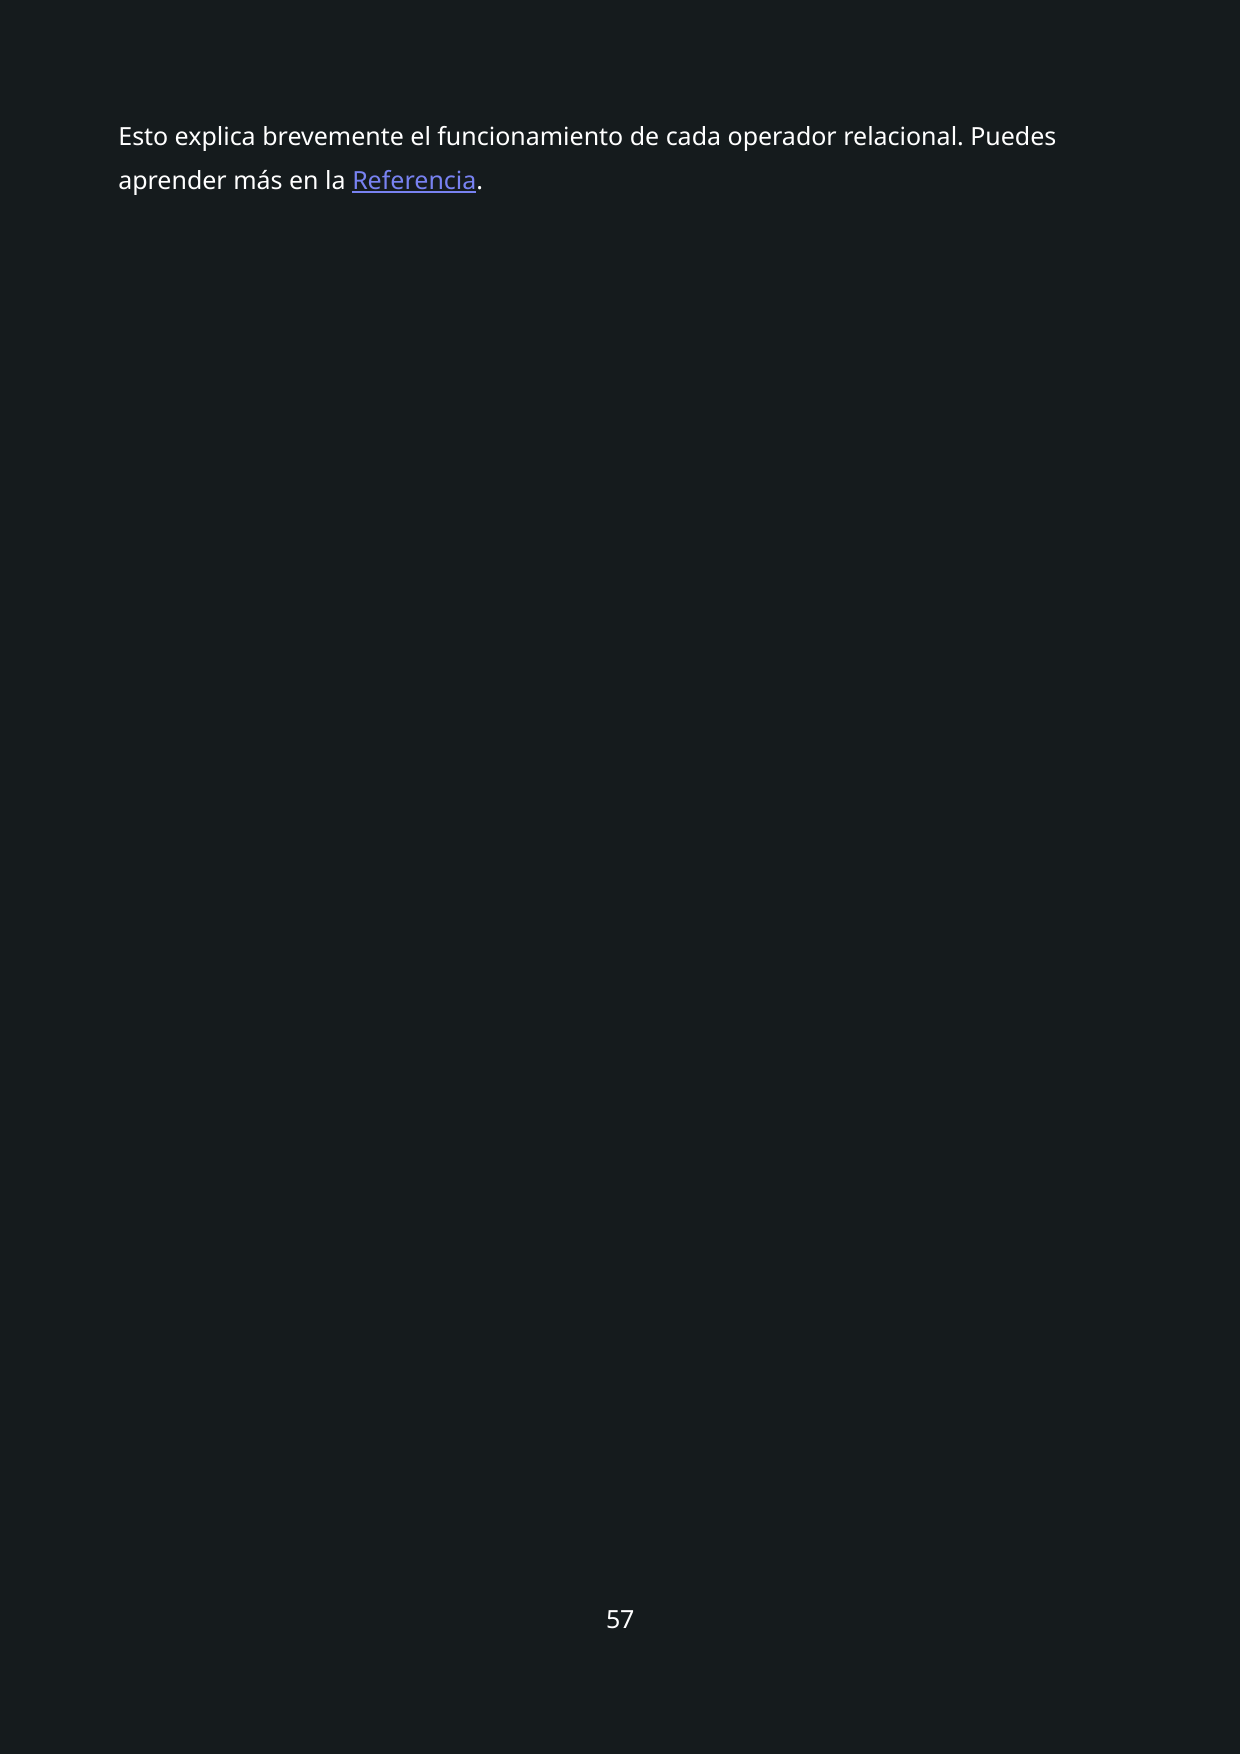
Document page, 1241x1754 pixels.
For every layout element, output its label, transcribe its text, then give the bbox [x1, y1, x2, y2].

text Esto explica brevemente el funcionamiento de cada operador relacional. Puedes aprender más en la Referencia. [118, 118, 1122, 196]
